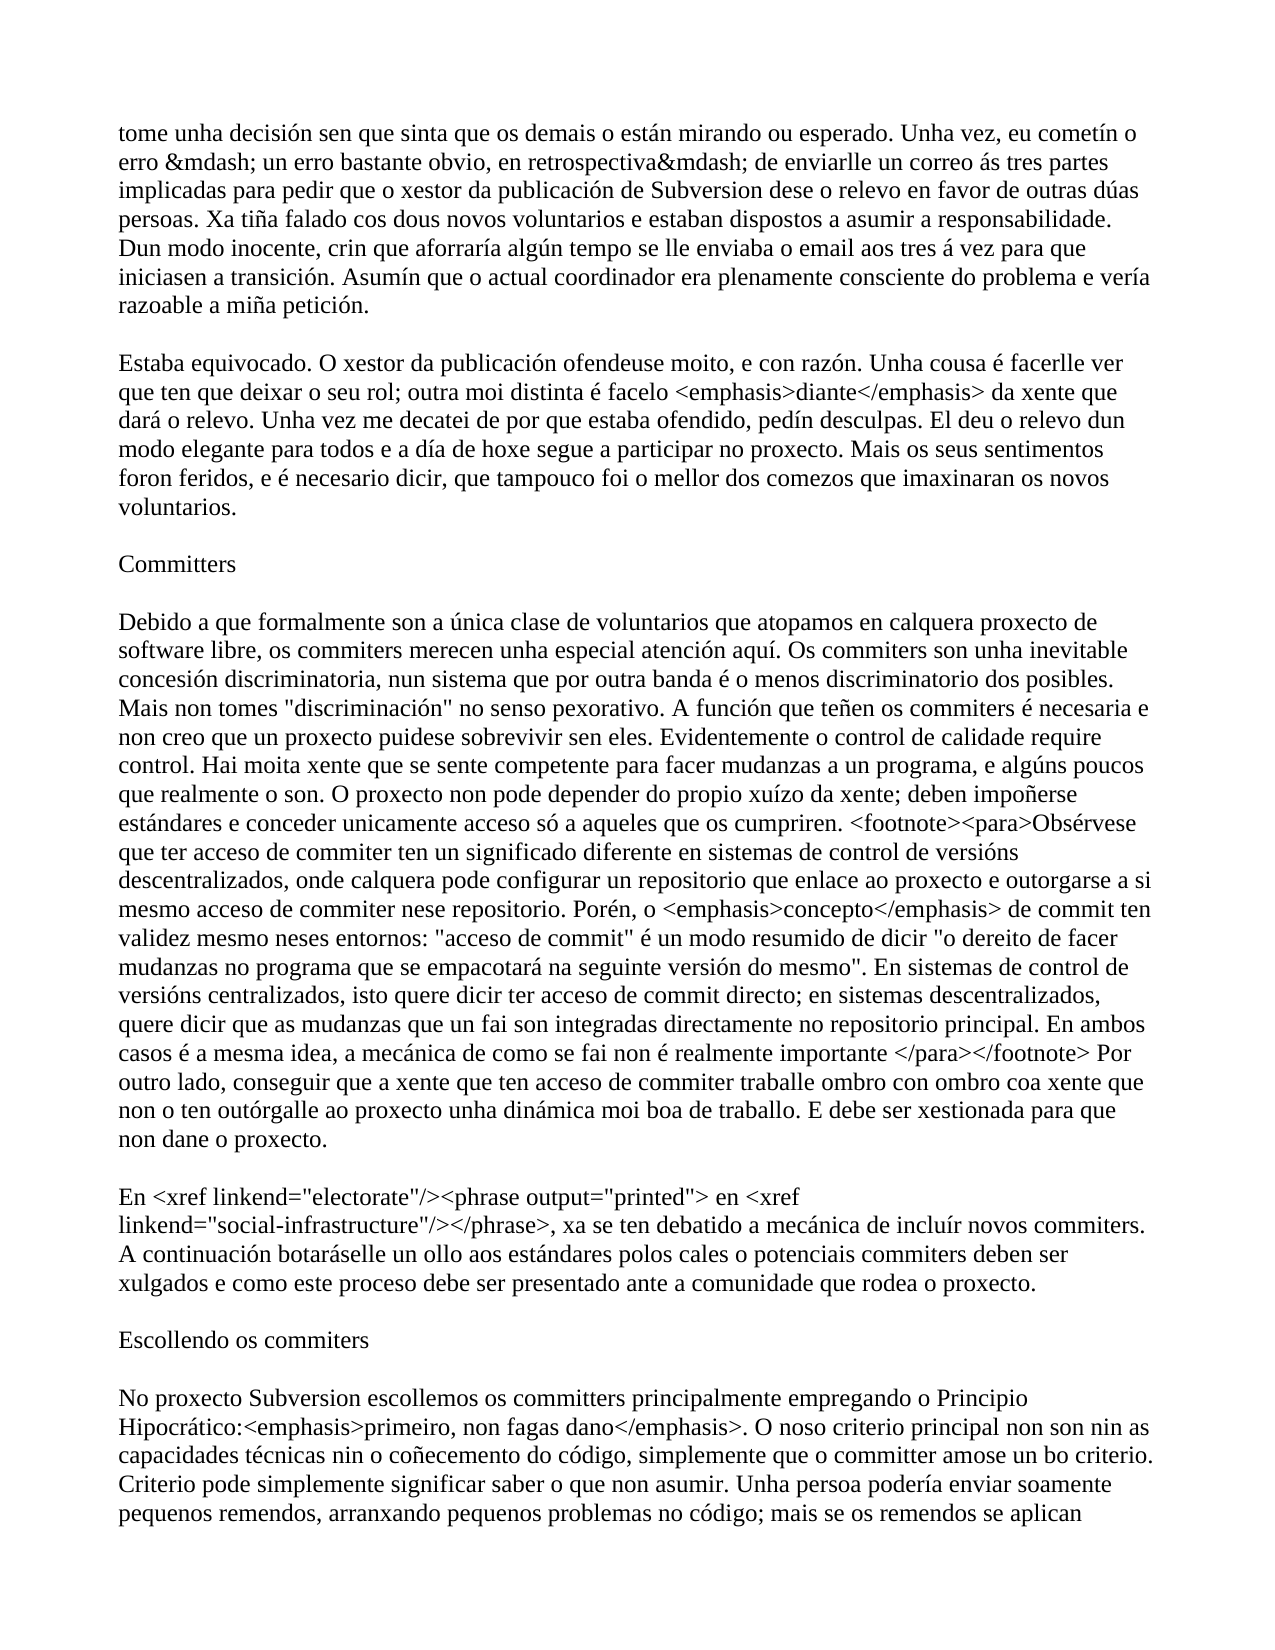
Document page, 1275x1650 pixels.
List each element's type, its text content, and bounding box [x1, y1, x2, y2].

text No proxecto Subversion escollemos os committers principalmente empregando o Principio Hipocrático:<emphasis>primeiro, non fagas dano</emphasis>. O noso criterio principal non son nin as capacidades técnicas nin o coñecemento do código, simplemente que o committer amose un bo criterio. Criterio pode simplemente significar saber o que non asumir. Unha persoa podería enviar soamente pequenos remendos, arranxando pequenos problemas no código; mais se os remendos se aplican [118, 1383, 1157, 1527]
text Escollendo os commiters [118, 1326, 1157, 1354]
text Debido a que formalmente son a única clase de voluntarios que atopamos en calquera proxecto de software libre, os commiters merecen unha especial atención aquí. Os commiters son unha inevitable concesión discriminatoria, nun sistema que por outra banda é o menos discriminatorio dos posibles. Mais non tomes "discriminación" no senso pexorativo. A función que teñen os commiters é necesaria e non creo que un proxecto puidese sobrevivir sen eles. Evidentemente o control de calidade require control. Hai moita xente que se sente competente para facer mudanzas a un programa, e algúns poucos que realmente o son. O proxecto non pode depender do propio xuízo da xente; deben impoñerse estándares e conceder unicamente acceso só a aqueles que os cumpriren. <footnote><para>Obsérvese que ter acceso de commiter ten un significado diferente en sistemas de control de versións descentralizados, onde calquera pode configurar un repositorio que enlace ao proxecto e outorgarse a si mesmo acceso de commiter nese repositorio. Porén, o <emphasis>concepto</emphasis> de commit ten validez mesmo neses entornos: "acceso de commit" é un modo resumido de dicir "o dereito de facer mudanzas no programa que se empacotará na seguinte versión do mesmo". En sistemas de control de versións centralizados, isto quere dicir ter acceso de commit directo; en sistemas descentralizados, quere dicir que as mudanzas que un fai son integradas directamente no repositorio principal. En ambos casos é a mesma idea, a mecánica de como se fai non é realmente importante </para></footnote> Por outro lado, conseguir que a xente que ten acceso de commiter traballe ombro con ombro coa xente que non o ten outórgalle ao proxecto unha dinámica moi boa de traballo. E debe ser xestionada para que non dane o proxecto. [118, 607, 1157, 1153]
text Estaba equivocado. O xestor da publicación ofendeuse moito, e con razón. Unha cousa é facerlle ver que ten que deixar o seu rol; outra moi distinta é facelo <emphasis>diante</emphasis> da xente que dará o relevo. Unha vez me decatei de por que estaba ofendido, pedín desculpas. El deu o relevo dun modo elegante para todos e a día de hoxe segue a participar no proxecto. Mais os seus sentimentos foron feridos, e é necesario dicir, que tampouco foi o mellor dos comezos que imaxinaran os novos voluntarios. [118, 348, 1157, 521]
text En <xref linkend="electorate"/><phrase output="printed"> en <xref linkend="social-infrastructure"/></phrase>, xa se ten debatido a mecánica de incluír novos commiters. A continuación botaráselle un ollo aos estándares polos cales o potenciais commiters deben ser xulgados e como este proceso debe ser presentado ante a comunidade que rodea o proxecto. [118, 1182, 1157, 1297]
text tome unha decisión sen que sinta que os demais o están mirando ou esperado. Unha vez, eu cometín o erro &mdash; un erro bastante obvio, en retrospectiva&mdash; de enviarlle un correo ás tres partes implicadas para pedir que o xestor da publicación de Subversion dese o relevo en favor de outras dúas persoas. Xa tiña falado cos dous novos voluntarios e estaban dispostos a asumir a responsabilidade. Dun modo inocente, crin que aforraría algún tempo se lle enviaba o email aos tres á vez para que iniciasen a transición. Asumín que o actual coordinador era plenamente consciente do problema e vería razoable a miña petición. [118, 118, 1157, 319]
text Committers [118, 549, 1157, 578]
